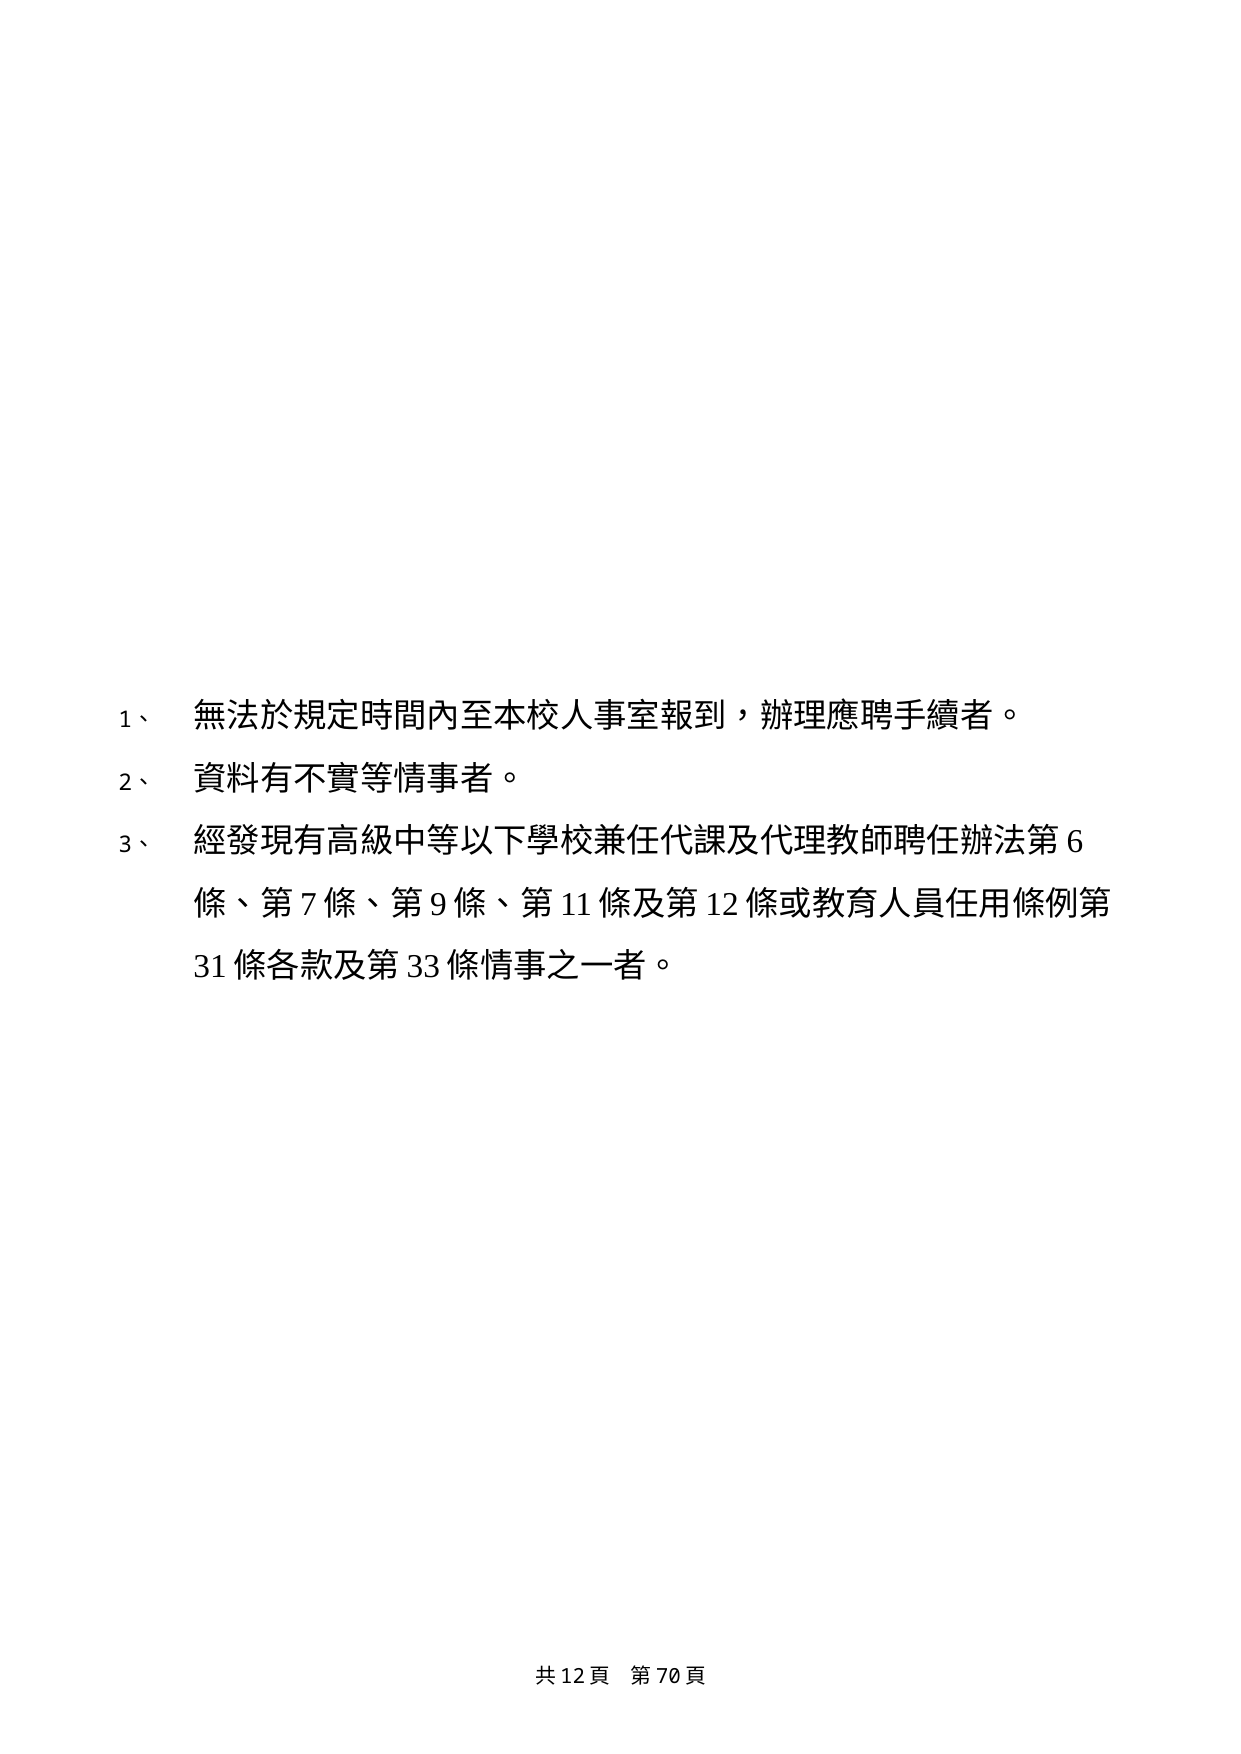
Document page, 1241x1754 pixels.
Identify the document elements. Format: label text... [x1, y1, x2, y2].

list 經發現有高級中等以下學校兼任代課及代理教師聘任辦法第6條、第7條、第9條、第11條及第12條或教育人員任用條例第31條各款及第33條情事之一者。 [118, 797, 1122, 984]
list 無法於規定時間內至本校人事室報到，辦理應聘手續者。 [118, 672, 1122, 734]
list 資料有不實等情事者。 [118, 734, 1122, 797]
